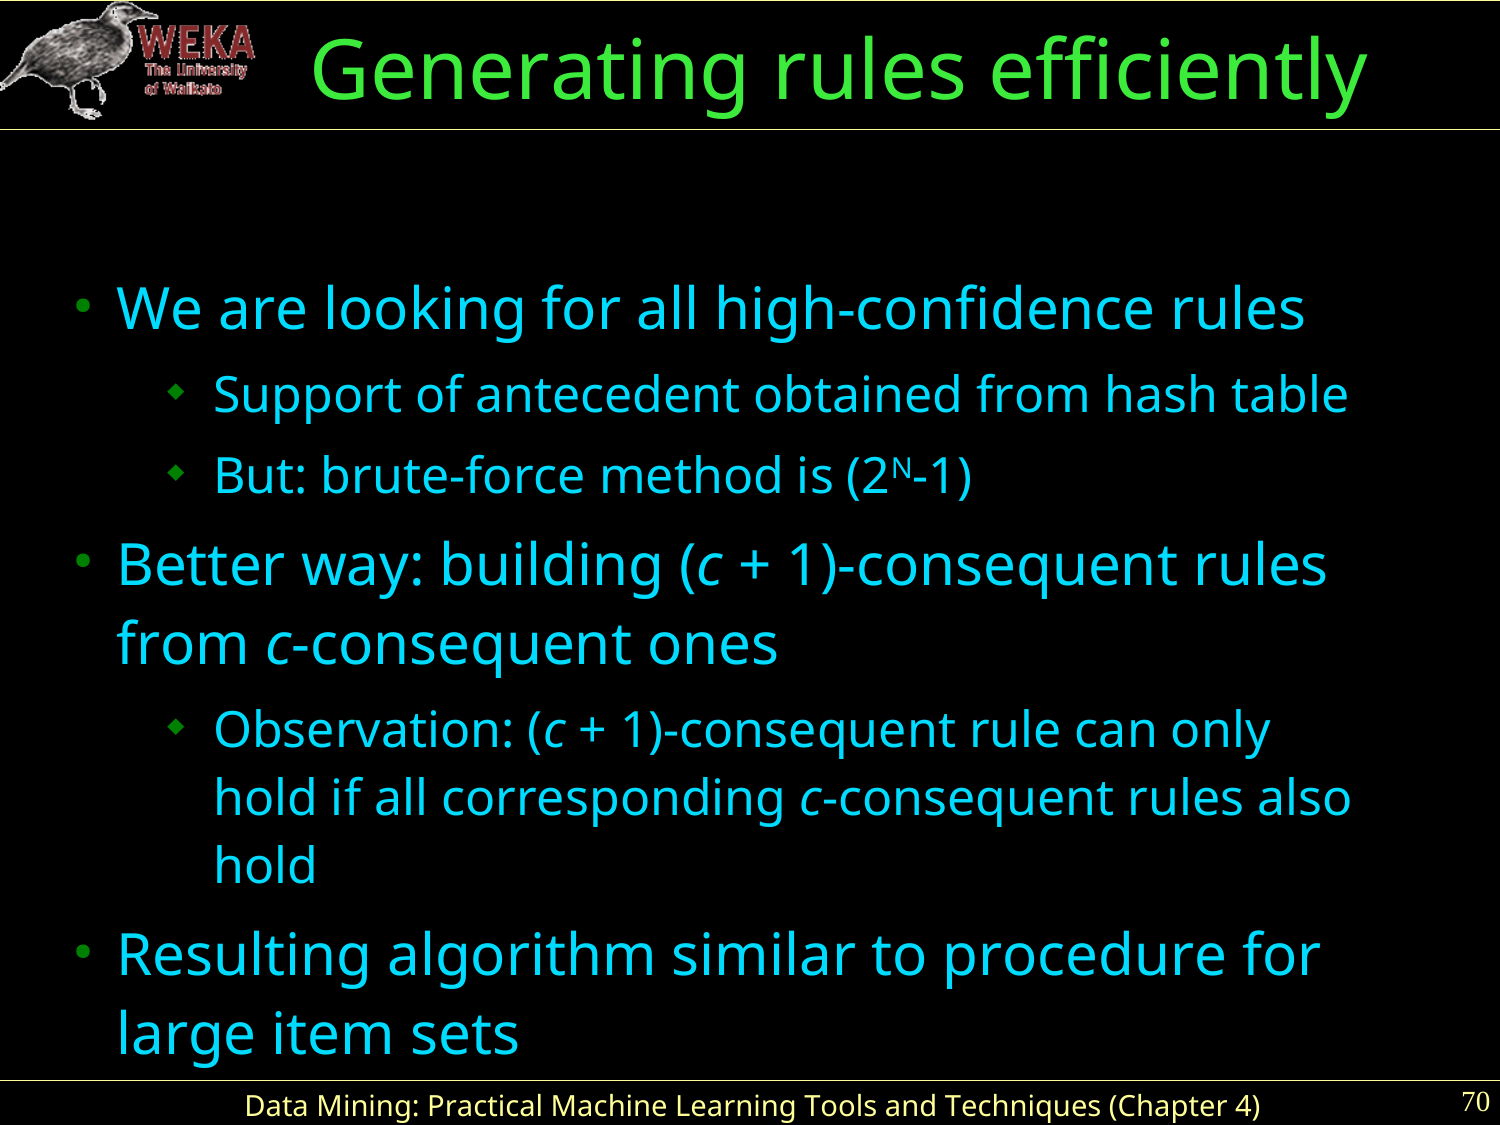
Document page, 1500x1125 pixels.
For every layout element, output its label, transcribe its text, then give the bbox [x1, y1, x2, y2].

picture [0, 1, 266, 129]
text_box We are looking for all high-confidence rules Support of antecedent obtained from hash table But: brute-force method is (2N-1) Better way: building (c + 1)-consequent rules from c-consequent ones Observation: (c + 1)-consequent rule can only hold if all corresponding c-consequent rules also hold Resulting algorithm similar to procedure for large item sets [59, 260, 1388, 936]
title Generating rules efficiently [295, 0, 1500, 148]
